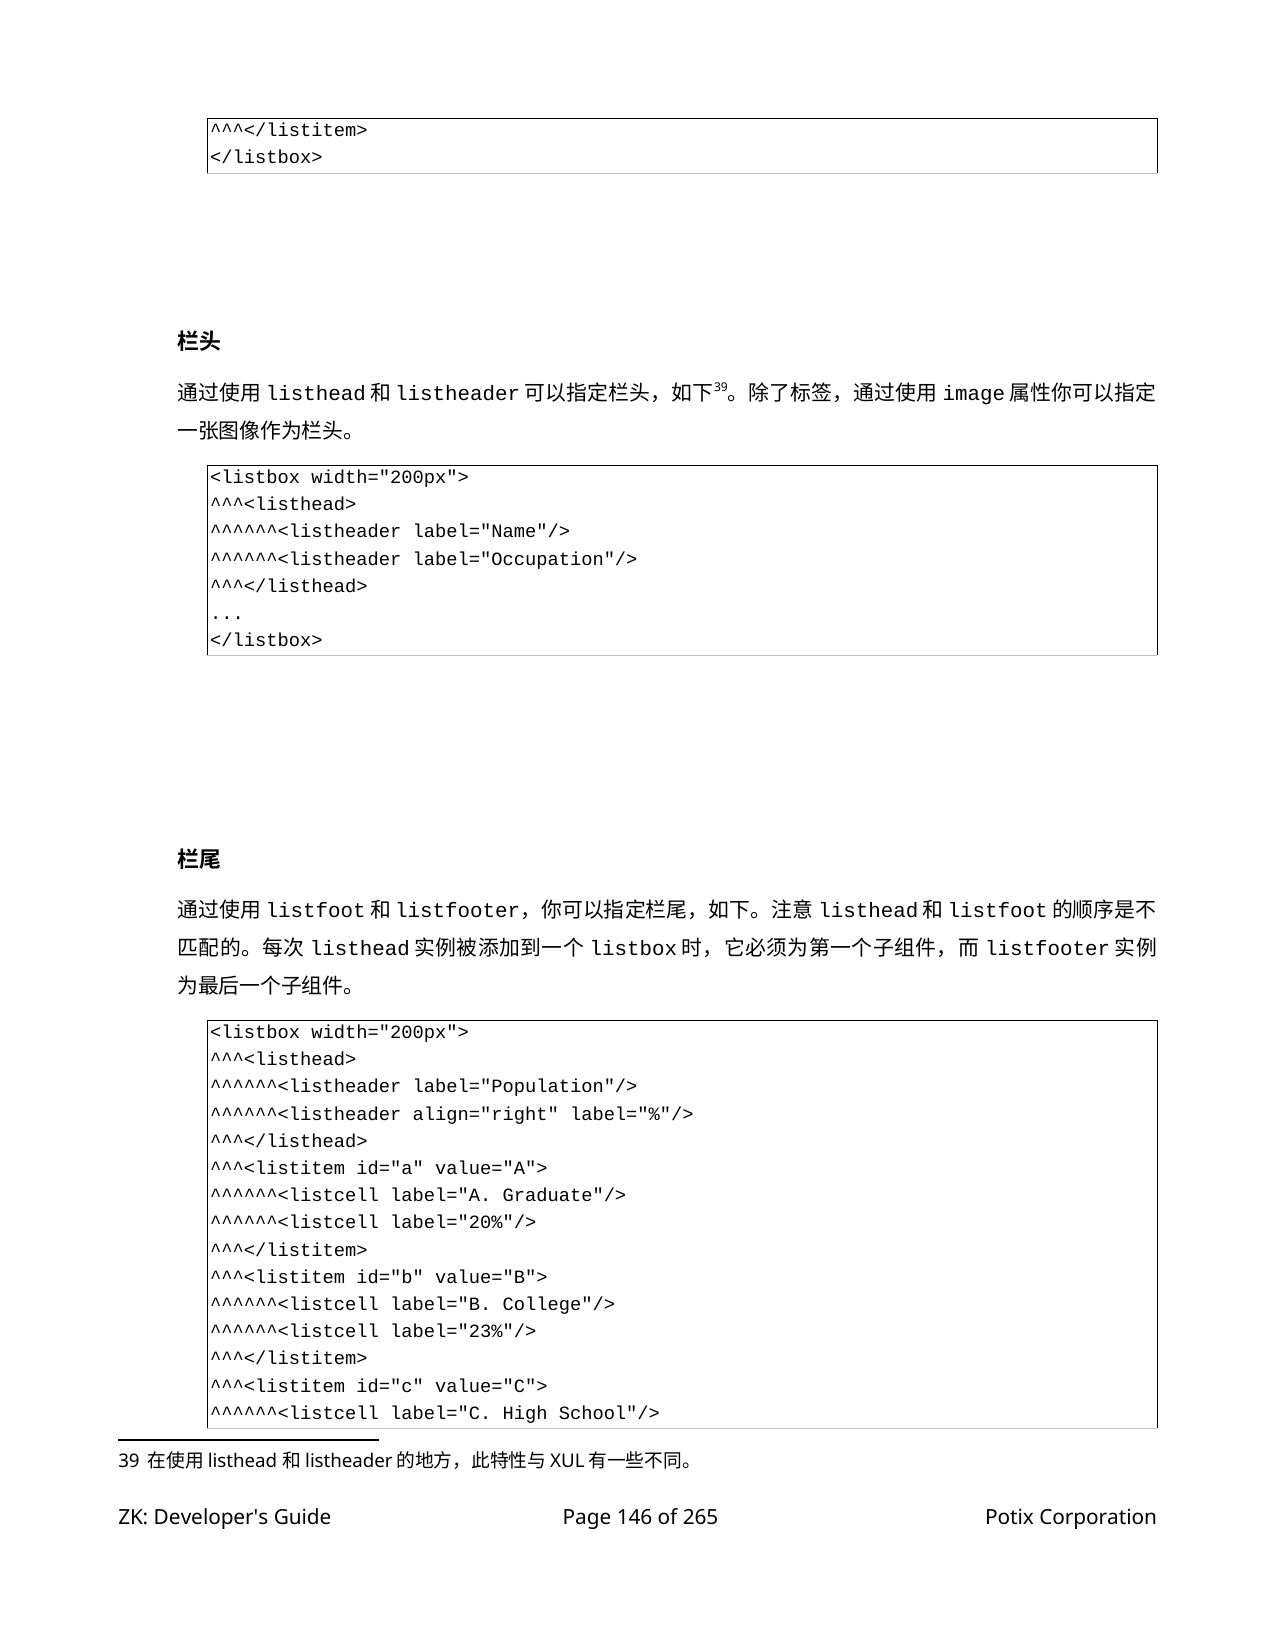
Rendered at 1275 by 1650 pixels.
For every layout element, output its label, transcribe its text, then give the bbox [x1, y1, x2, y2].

text ^^^<listitem id="a" value="A"> [208, 1156, 1157, 1180]
text ^^^<listitem id="b" value="B"> [208, 1265, 1157, 1289]
subtitle 栏头 [177, 324, 1157, 356]
text ^^^^^^<listheader label="Name"/> [208, 519, 1157, 544]
text ^^^^^^<listcell label="C. High School"/> [208, 1401, 1157, 1428]
text ^^^^^^<listheader align="right" label="%"/> [208, 1102, 1157, 1126]
text ^^^</listitem> [208, 1237, 1157, 1262]
text <listbox width="200px"> [208, 466, 1157, 489]
text ^^^</listhead> [208, 1129, 1157, 1153]
text 通过使用listfoot和listfooter，你可以指定栏尾，如下。注意listhead和listfoot的顺序是不匹配的。每次listhead实例被添加到一个listbox时，它必须为第一个子组件，而listfooter实例为最后一个子组件。 [177, 894, 1157, 999]
text ... [208, 601, 1157, 625]
text ^^^<listhead> [208, 492, 1157, 516]
text ^^^^^^<listcell label="23%"/> [208, 1319, 1157, 1343]
text <listbox width="200px"> [208, 1021, 1157, 1044]
text ^^^<listitem id="c" value="C"> [208, 1373, 1157, 1398]
subtitle 栏尾 [177, 842, 1157, 873]
text </listbox> [208, 145, 1157, 173]
text ^^^</listitem> [208, 119, 1157, 142]
text ^^^</listitem> [208, 1346, 1157, 1371]
text ^^^^^^<listcell label="20%"/> [208, 1210, 1157, 1234]
text ^^^^^^<listheader label="Population"/> [208, 1074, 1157, 1099]
text ^^^^^^<listheader label="Occupation"/> [208, 547, 1157, 571]
text ^^^<listhead> [208, 1047, 1157, 1071]
text 在使用listhead 和 listheader的地方，此特性与XUL有一些不同。 [118, 1446, 1157, 1473]
text </listbox> [208, 628, 1157, 655]
text 通过使用listhead和listheader可以指定栏头，如下。除了标签，通过使用image属性你可以指定一张图像作为栏头。 [177, 377, 1157, 444]
text ^^^</listhead> [208, 574, 1157, 598]
text ^^^^^^<listcell label="A. Graduate"/> [208, 1183, 1157, 1207]
text ^^^^^^<listcell label="B. College"/> [208, 1292, 1157, 1316]
